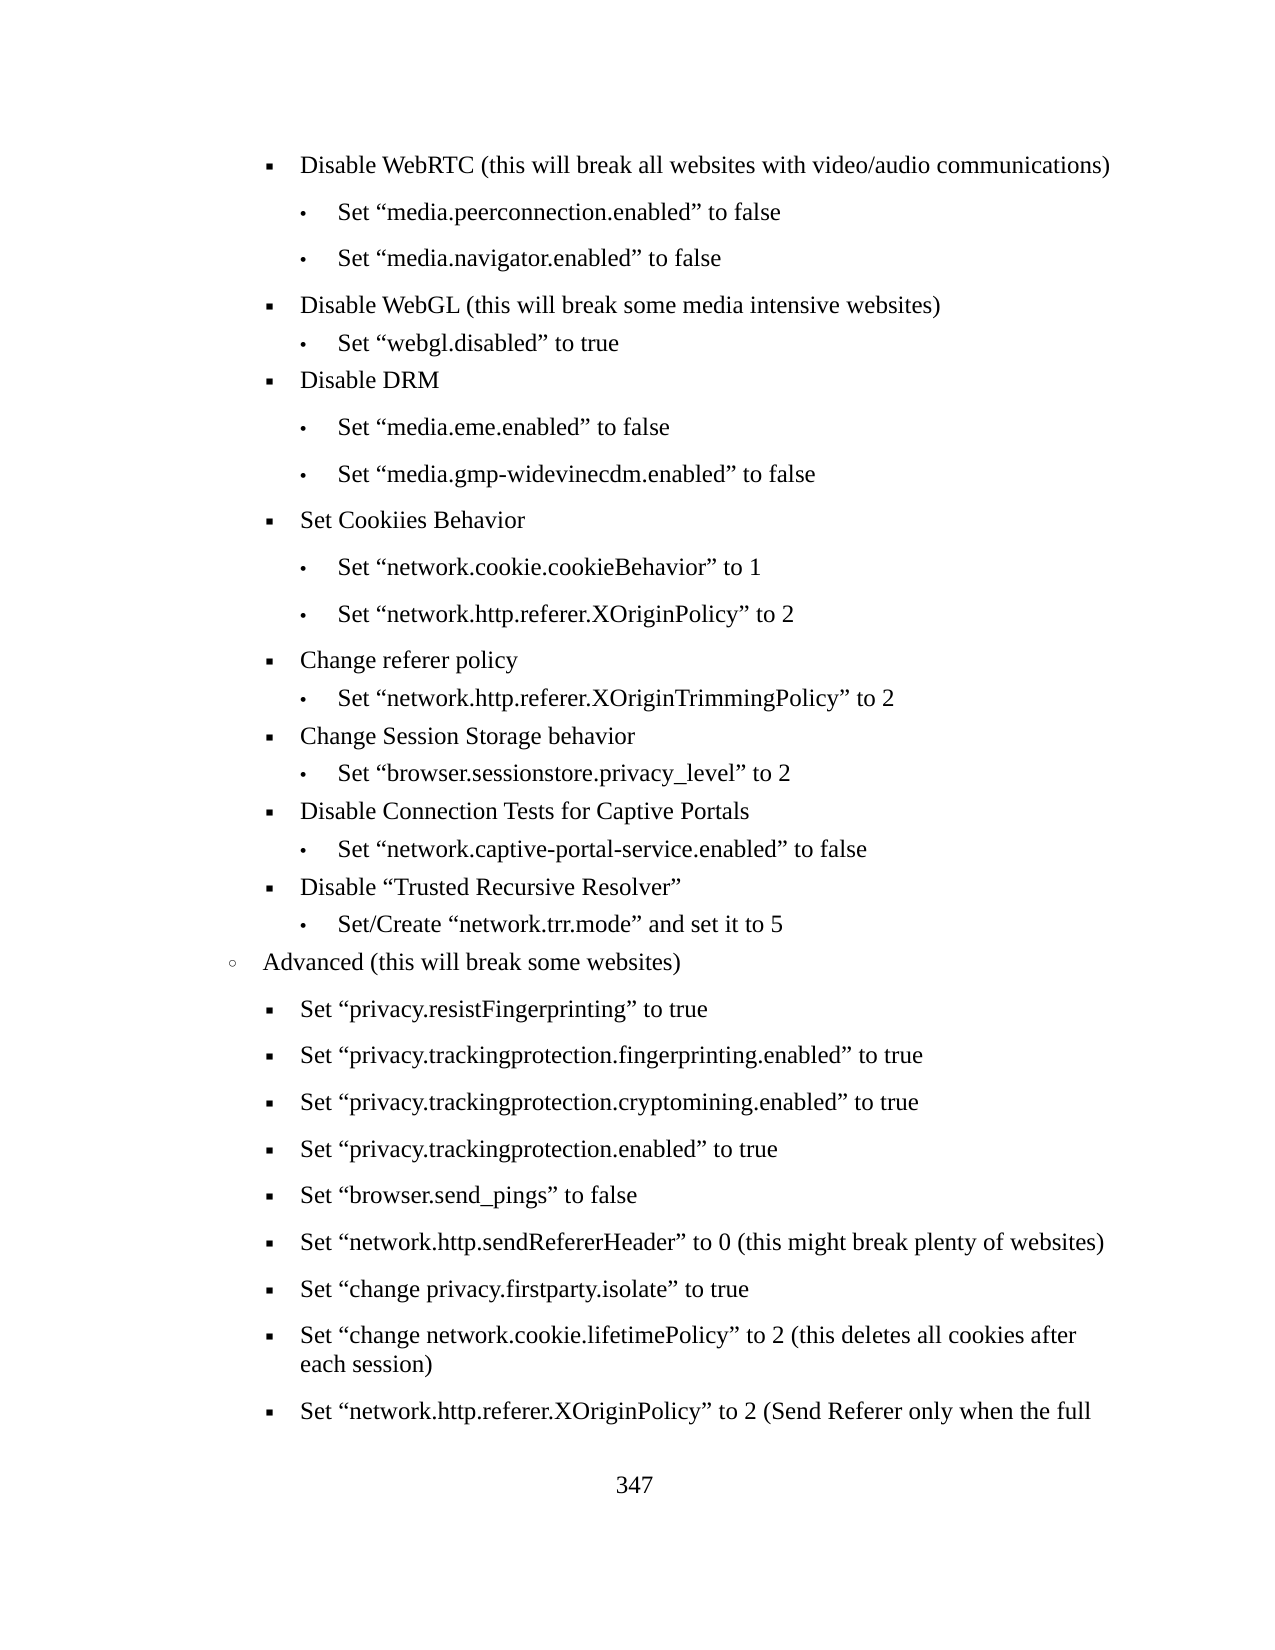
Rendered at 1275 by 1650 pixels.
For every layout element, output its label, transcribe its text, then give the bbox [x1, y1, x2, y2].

list Disable WebRTC (this will break all websites with video/audio communications) [262, 150, 1125, 179]
list Set “media.navigator.enabled” to false [300, 243, 1125, 272]
list Set “network.http.referer.XOriginTrimmingPolicy” to 2 [300, 683, 1125, 712]
list Set “media.gmp-widevinecdm.enabled” to false [300, 459, 1125, 487]
list Advanced (this will break some websites) [225, 947, 1125, 976]
list Set “network.http.referer.XOriginPolicy” to 2 (Send Referer only when the full [262, 1396, 1125, 1424]
list Set “browser.sessionstore.privacy_level” to 2 [300, 758, 1125, 787]
list Disable “Trusted Recursive Resolver” [262, 872, 1125, 900]
list Set “browser.send_pings” to false [262, 1180, 1125, 1209]
list Change referer policy [262, 645, 1125, 674]
list Disable WebGL (this will break some media intensive websites) [262, 290, 1125, 319]
list Disable Connection Tests for Captive Portals [262, 796, 1125, 825]
list Set “change network.cookie.lifetimePolicy” to 2 (this deletes all cookies after each session) [262, 1320, 1125, 1378]
list Set “privacy.trackingprotection.fingerprinting.enabled” to true [262, 1040, 1125, 1069]
list Set “media.peerconnection.enabled” to false [300, 197, 1125, 225]
list Set “change privacy.firstparty.isolate” to true [262, 1274, 1125, 1302]
list Set “network.cookie.cookieBehavior” to 1 [300, 552, 1125, 581]
list Set/Create “network.trr.mode” and set it to 5 [300, 909, 1125, 938]
list Change Session Storage behavior [262, 721, 1125, 749]
list Set “network.http.referer.XOriginPolicy” to 2 [300, 599, 1125, 627]
list Set “webgl.disabled” to true [300, 328, 1125, 356]
list Set “media.eme.enabled” to false [300, 412, 1125, 441]
list Set Cookiies Behavior [262, 505, 1125, 534]
list Disable DRM [262, 365, 1125, 394]
list Set “privacy.resistFingerprinting” to true [262, 994, 1125, 1022]
list Set “network.captive-portal-service.enabled” to false [300, 834, 1125, 863]
list Set “network.http.sendRefererHeader” to 0 (this might break plenty of websites) [262, 1227, 1125, 1256]
list Set “privacy.trackingprotection.cryptomining.enabled” to true [262, 1087, 1125, 1116]
list Set “privacy.trackingprotection.enabled” to true [262, 1134, 1125, 1162]
